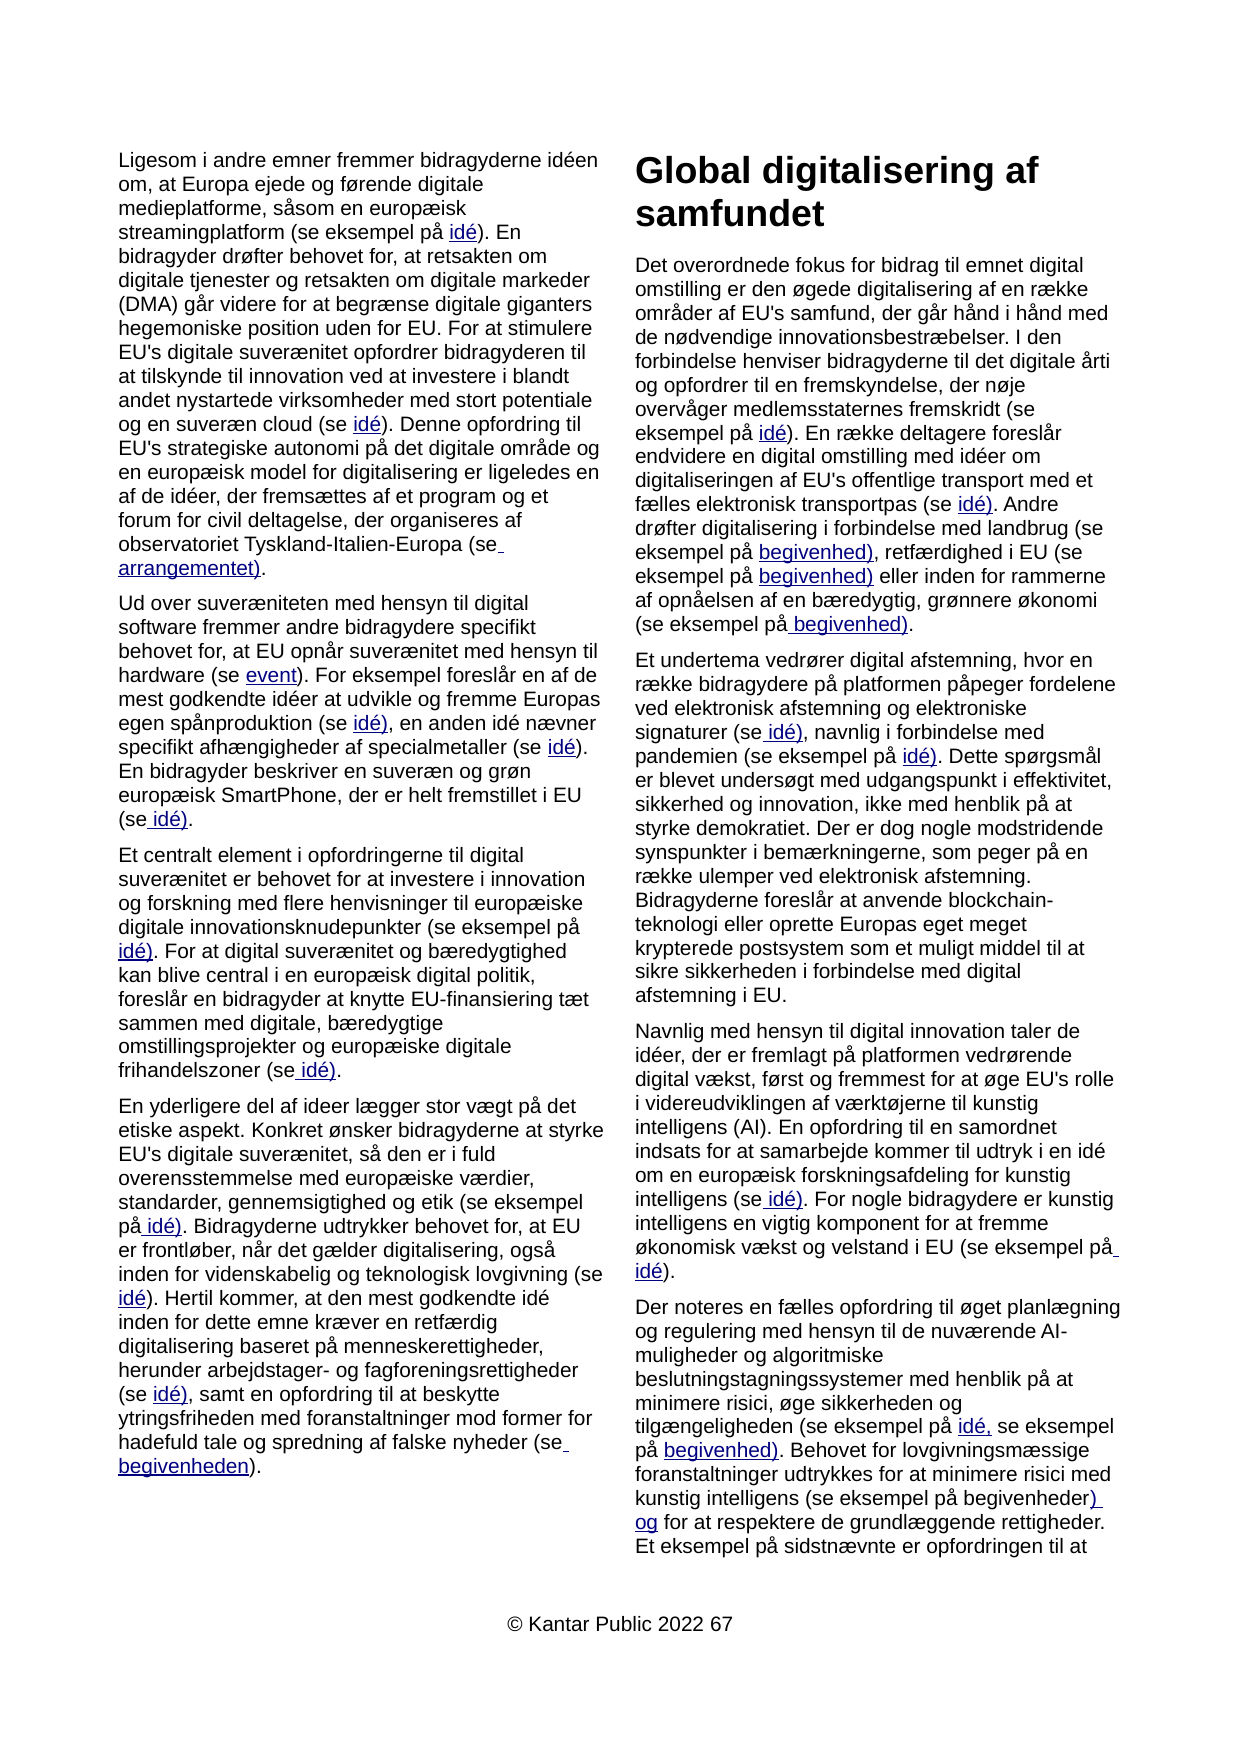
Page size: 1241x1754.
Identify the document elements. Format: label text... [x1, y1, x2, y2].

text Et undertema vedrører digital afstemning, hvor en række bidragydere på platformen påpeger fordelene ved elektronisk afstemning og elektroniske signaturer (se idé), navnlig i forbindelse med pandemien (se eksempel på idé). Dette spørgsmål er blevet undersøgt med udgangspunkt i effektivitet, sikkerhed og innovation, ikke med henblik på at styrke demokratiet. Der er dog nogle modstridende synspunkter i bemærkningerne, som peger på en række ulemper ved elektronisk afstemning. Bidragyderne foreslår at anvende blockchain-teknologi eller oprette Europas eget meget krypterede postsystem som et muligt middel til at sikre sikkerheden i forbindelse med digital afstemning i EU. [635, 648, 1122, 1007]
text Ud over suveræniteten med hensyn til digital software fremmer andre bidragydere specifikt behovet for, at EU opnår suverænitet med hensyn til hardware (se event). For eksempel foreslår en af de mest godkendte idéer at udvikle og fremme Europas egen spånproduktion (se idé), en anden idé nævner specifikt afhængigheder af specialmetaller (se idé). En bidragyder beskriver en suveræn og grøn europæisk SmartPhone, der er helt fremstillet i EU (se idé). [118, 591, 605, 831]
text Navnlig med hensyn til digital innovation taler de idéer, der er fremlagt på platformen vedrørende digital vækst, først og fremmest for at øge EU's rolle i videreudviklingen af værktøjerne til kunstig intelligens (AI). En opfordring til en samordnet indsats for at samarbejde kommer til udtryk i en idé om en europæisk forskningsafdeling for kunstig intelligens (se idé). For nogle bidragydere er kunstig intelligens en vigtig komponent for at fremme økonomisk vækst og velstand i EU (se eksempel på idé). [635, 1019, 1122, 1283]
text Der noteres en fælles opfordring til øget planlægning og regulering med hensyn til de nuværende AI-muligheder og algoritmiske beslutningstagningssystemer med henblik på at minimere risici, øge sikkerheden og tilgængeligheden (se eksempel på idé, se eksempel på begivenhed). Behovet for lovgivningsmæssige foranstaltninger udtrykkes for at minimere risici med kunstig intelligens (se eksempel på begivenheder) og for at respektere de grundlæggende rettigheder. Et eksempel på sidstnævnte er opfordringen til at [635, 1294, 1122, 1558]
text Ligesom i andre emner fremmer bidragyderne idéen om, at Europa ejede og førende digitale medieplatforme, såsom en europæisk streamingplatform (se eksempel på idé). En bidragyder drøfter behovet for, at retsakten om digitale tjenester og retsakten om digitale markeder (DMA) går videre for at begrænse digitale giganters hegemoniske position uden for EU. For at stimulere EU's digitale suverænitet opfordrer bidragyderen til at tilskynde til innovation ved at investere i blandt andet nystartede virksomheder med stort potentiale og en suveræn cloud (se idé). Denne opfordring til EU's strategiske autonomi på det digitale område og en europæisk model for digitalisering er ligeledes en af de idéer, der fremsættes af et program og et forum for civil deltagelse, der organiseres af observatoriet Tyskland-Italien-Europa (se arrangementet). [118, 148, 605, 579]
subtitle Global digitalisering af samfundet [635, 148, 1122, 234]
text Et centralt element i opfordringerne til digital suverænitet er behovet for at investere i innovation og forskning med flere henvisninger til europæiske digitale innovationsknudepunkter (se eksempel på idé). For at digital suverænitet og bæredygtighed kan blive central i en europæisk digital politik, foreslår en bidragyder at knytte EU-finansiering tæt sammen med digitale, bæredygtige omstillingsprojekter og europæiske digitale frihandelszoner (se idé). [118, 843, 605, 1082]
text En yderligere del af ideer lægger stor vægt på det etiske aspekt. Konkret ønsker bidragyderne at styrke EU's digitale suverænitet, så den er i fuld overensstemmelse med europæiske værdier, standarder, gennemsigtighed og etik (se eksempel på idé). Bidragyderne udtrykker behovet for, at EU er frontløber, når det gælder digitalisering, også inden for videnskabelig og teknologisk lovgivning (se idé). Hertil kommer, at den mest godkendte idé inden for dette emne kræver en retfærdig digitalisering baseret på menneskerettigheder, herunder arbejdstager- og fagforeningsrettigheder (se idé), samt en opfordring til at beskytte ytringsfriheden med foranstaltninger mod former for hadefuld tale og spredning af falske nyheder (se begivenheden). [118, 1094, 605, 1477]
text Det overordnede fokus for bidrag til emnet digital omstilling er den øgede digitalisering af en række områder af EU's samfund, der går hånd i hånd med de nødvendige innovationsbestræbelser. I den forbindelse henviser bidragyderne til det digitale årti og opfordrer til en fremskyndelse, der nøje overvåger medlemsstaternes fremskridt (se eksempel på idé). En række deltagere foreslår endvidere en digital omstilling med idéer om digitaliseringen af EU's offentlige transport med et fælles elektronisk transportpas (se idé). Andre drøfter digitalisering i forbindelse med landbrug (se eksempel på begivenhed), retfærdighed i EU (se eksempel på begivenhed) eller inden for rammerne af opnåelsen af en bæredygtig, grønnere økonomi (se eksempel på begivenhed). [635, 253, 1122, 636]
